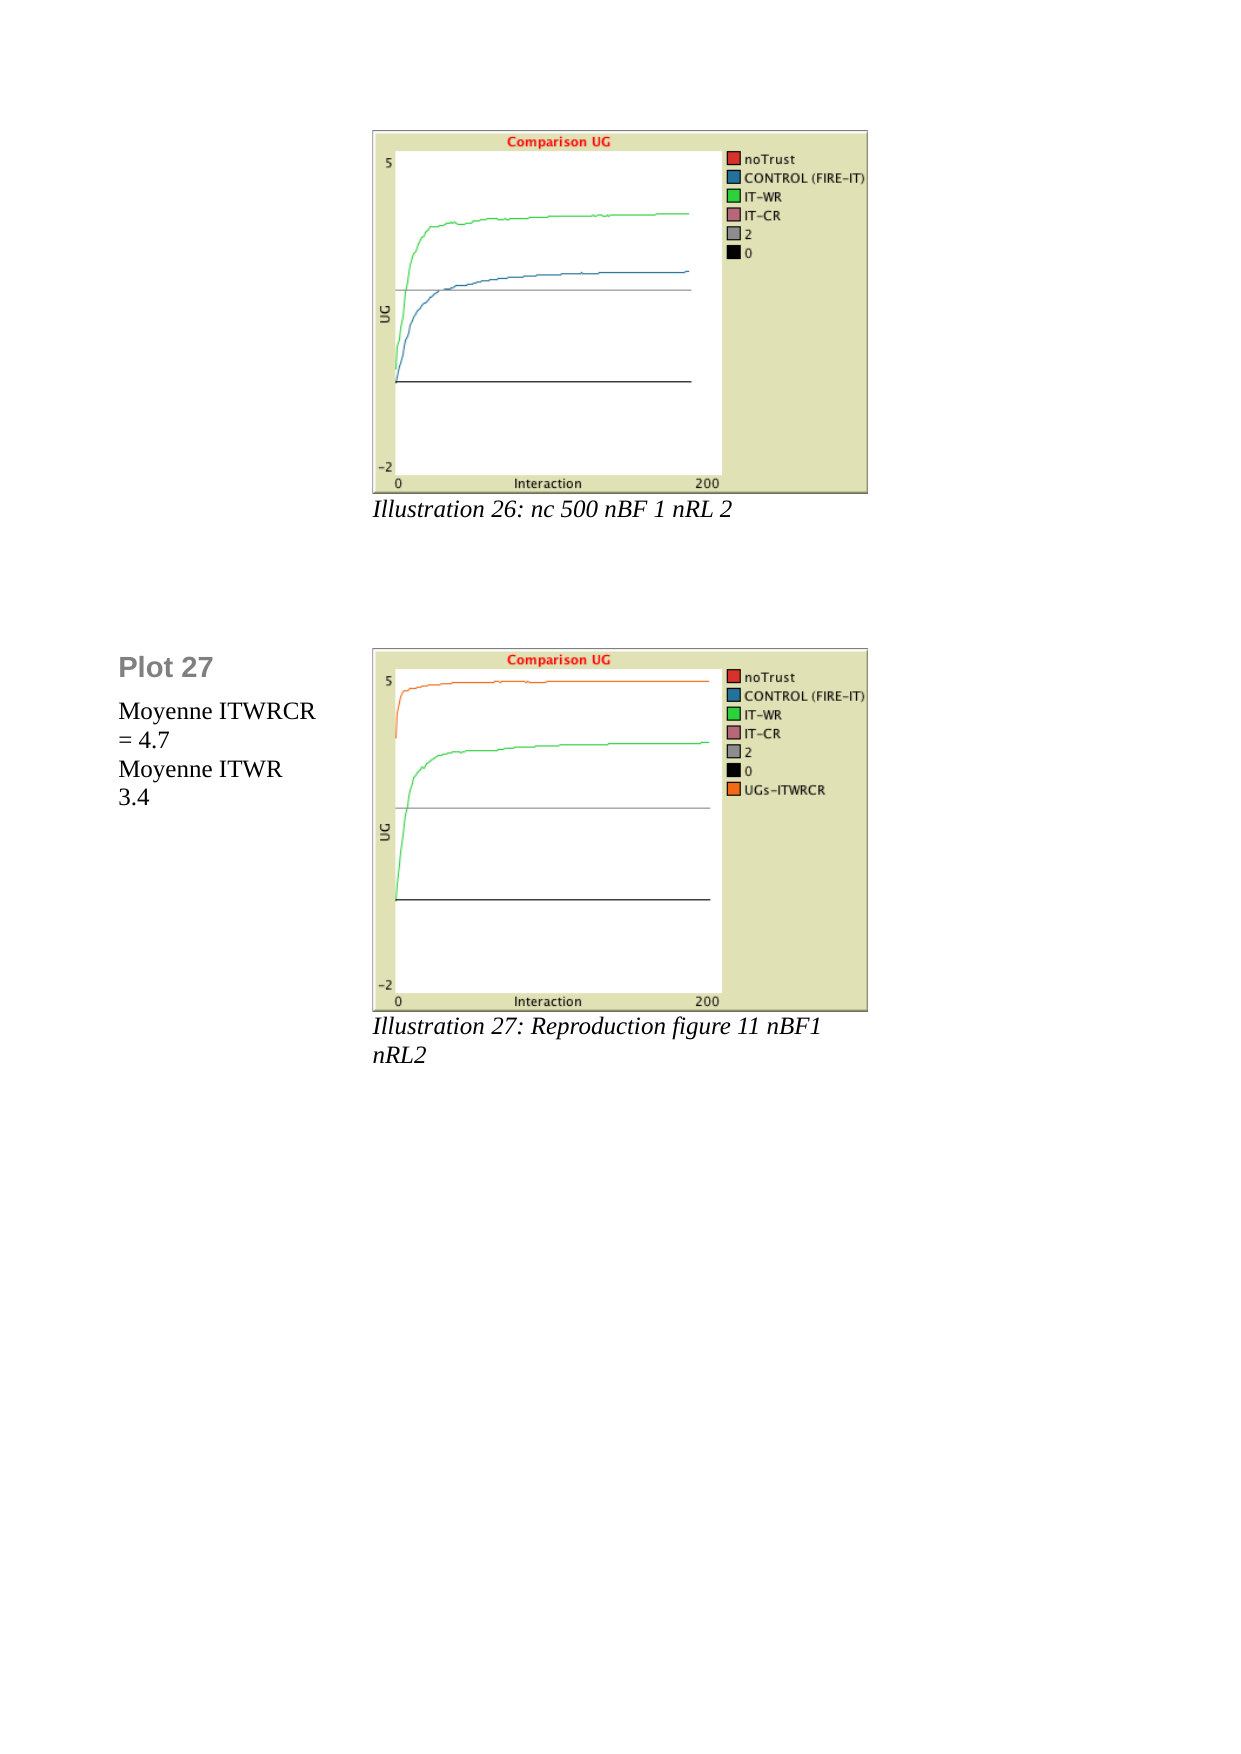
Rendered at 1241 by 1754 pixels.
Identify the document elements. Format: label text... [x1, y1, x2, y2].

subtitle [372, 636, 868, 648]
text Moyenne ITWRCR [118, 696, 372, 725]
text [868, 754, 1122, 782]
text Illustration 26: nc 500 nBF 1 nRL 2 [372, 494, 868, 523]
picture [372, 648, 868, 1012]
text [868, 725, 1122, 754]
text Moyenne ITWR [118, 754, 372, 782]
text = 4.7 [118, 725, 372, 754]
picture [372, 130, 868, 494]
text Illustration 27: Reproduction figure 11 nBF1 nRL2 [372, 1012, 868, 1069]
subtitle Plot 27 [118, 650, 372, 684]
subtitle [868, 650, 1122, 684]
text 3.4 [118, 782, 372, 811]
text [868, 696, 1122, 725]
text [868, 782, 1122, 811]
